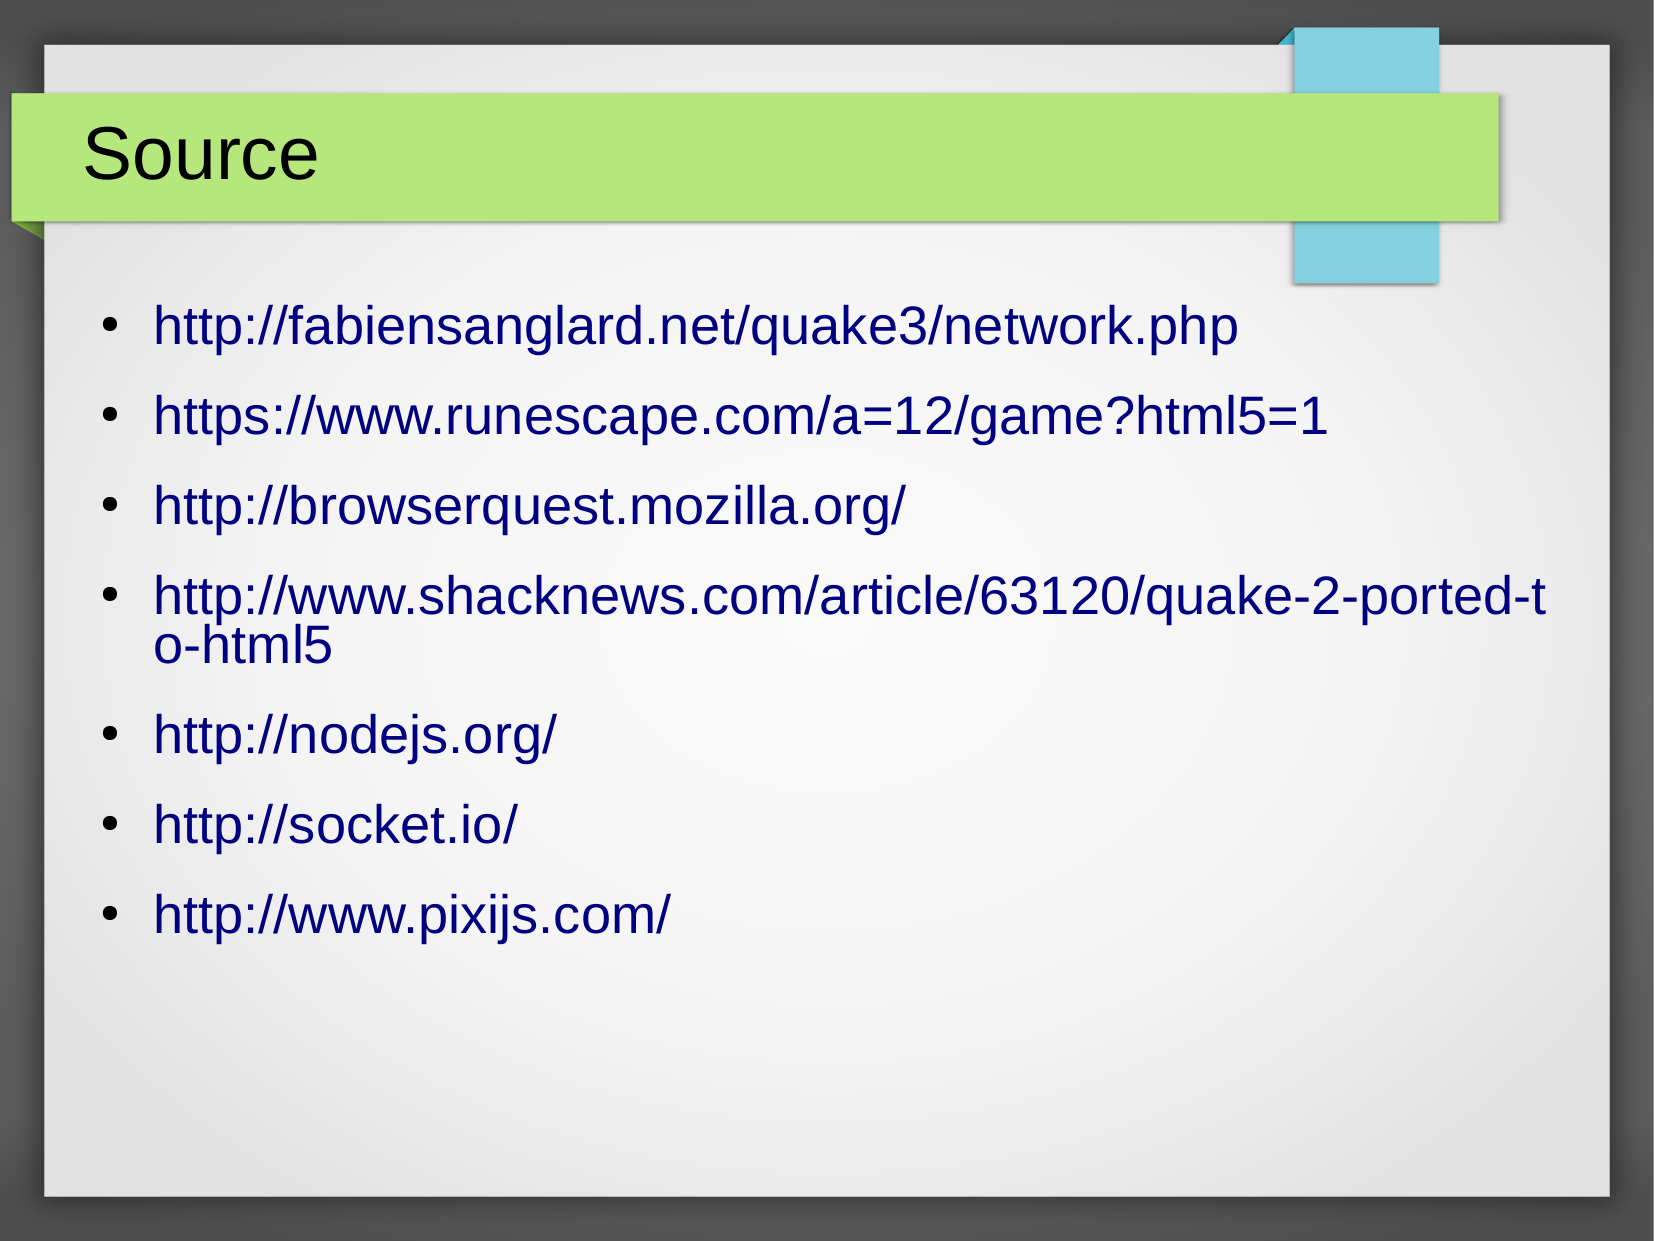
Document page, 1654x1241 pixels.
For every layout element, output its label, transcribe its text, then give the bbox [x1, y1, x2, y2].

list http://fabiensanglard.net/quake3/network.php https://www.runescape.com/a=12/game?html5=1 http://browserquest.mozilla.org/ http://www.shacknews.com/article/63120/quake-2-ported-to-html5 http://nodejs.org/ http://socket.io/ http://www.pixijs.com/ [82, 295, 1571, 1015]
picture [0, 0, 1654, 1241]
title Source [82, 94, 1264, 213]
